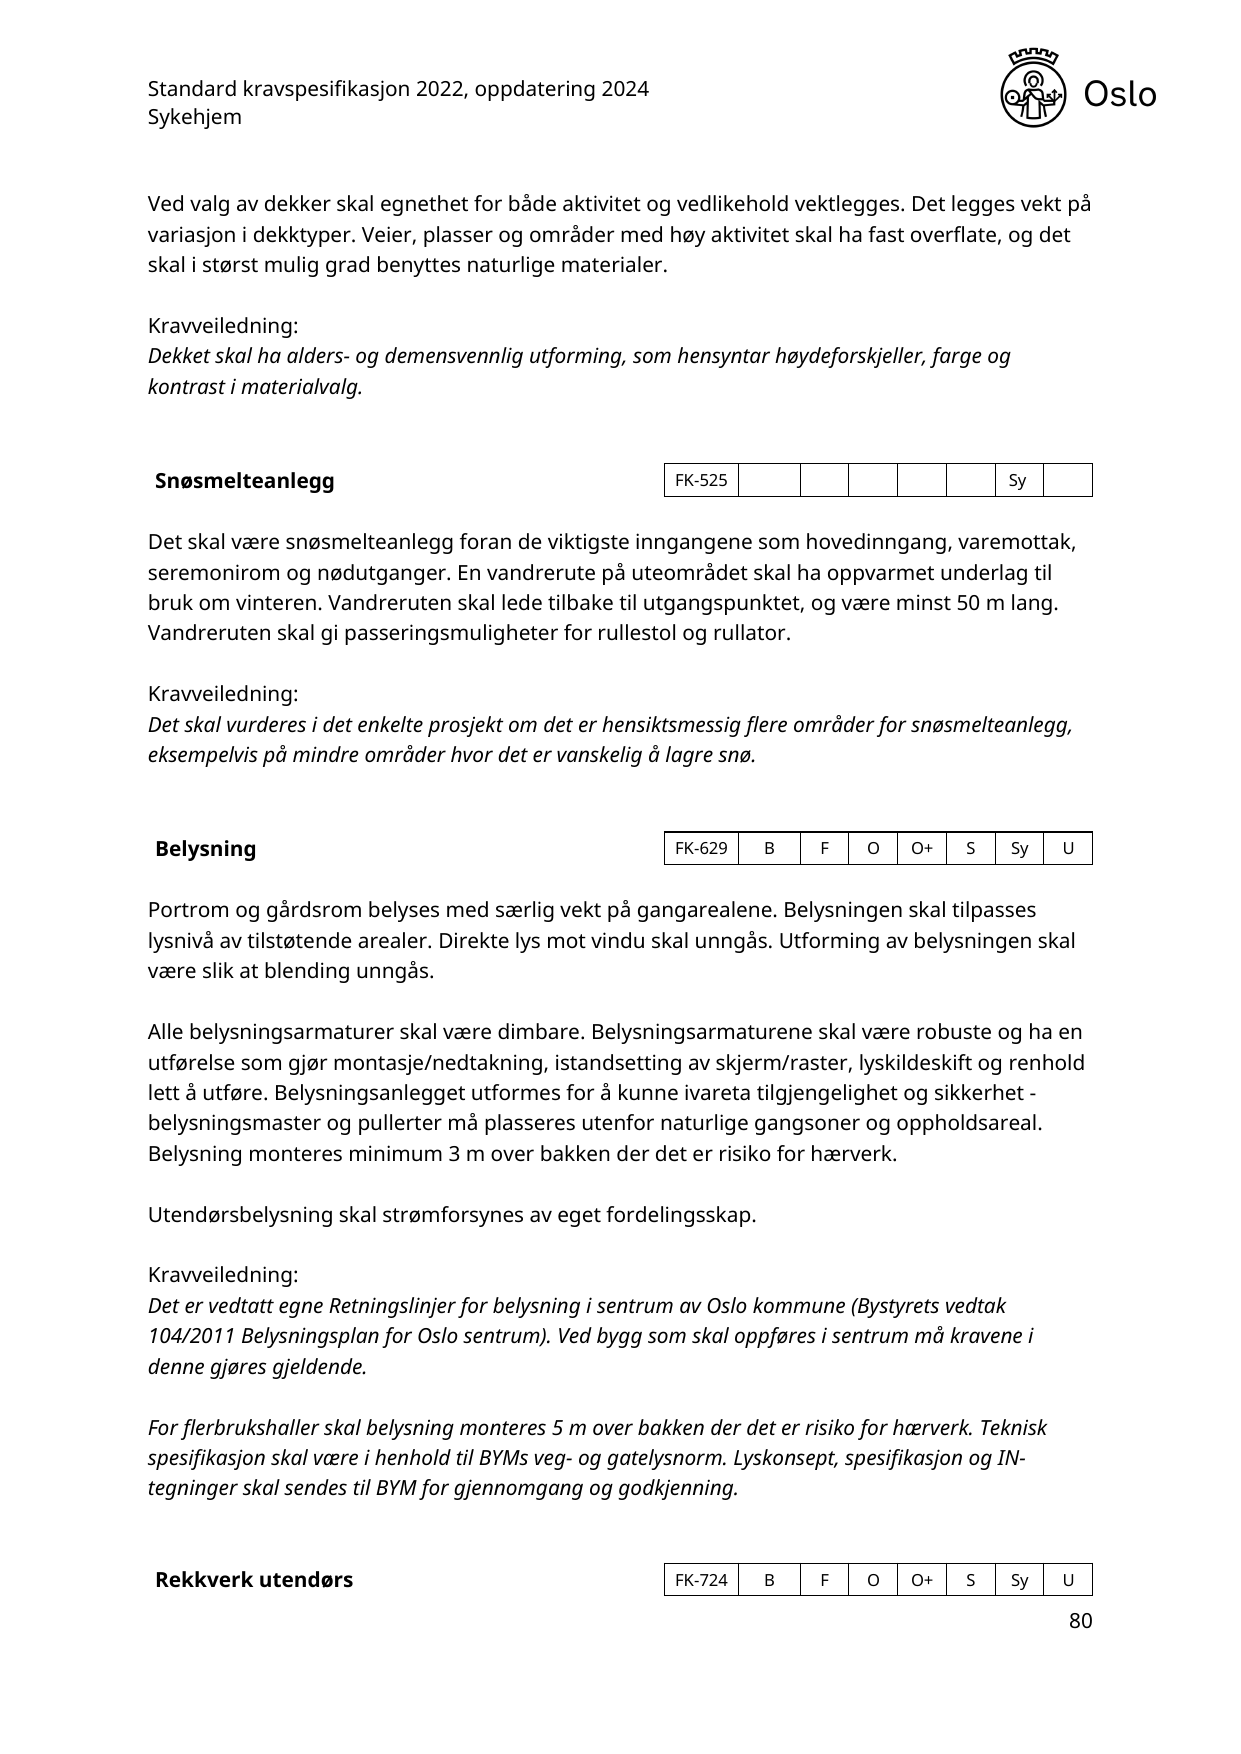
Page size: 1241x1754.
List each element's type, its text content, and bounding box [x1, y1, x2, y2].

table_header [739, 464, 800, 496]
table_header O [849, 1564, 897, 1595]
text Dekket skal ha alders- og demensvennlig utforming, som hensyntar høydeforskjeller, farge og kontrast i materialvalg. [148, 342, 1093, 400]
table_header Sy [996, 464, 1043, 496]
table_header U [1044, 1564, 1092, 1595]
table_header U [1044, 833, 1092, 864]
text Portrom og gårdsrom belyses med særlig vekt på gangarealene. Belysningen skal tilpasses lysnivå av tilstøtende arealer. Direkte lys mot vindu skal unngås. Utforming av belysningen skal være slik at blending unngås. [148, 896, 1093, 985]
table_header [898, 464, 946, 496]
table_header [947, 464, 995, 496]
table_header S [947, 1564, 995, 1595]
text Utendørsbelysning skal strømforsynes av eget fordelingsskap. [148, 1200, 1093, 1228]
text Kravveiledning: [148, 679, 1093, 708]
text Alle belysningsarmaturer skal være dimbare. Belysningsarmaturene skal være robuste og ha en utførelse som gjør montasje/nedtakning, istandsetting av skjerm/raster, lyskildeskift og renhold lett å utføre. Belysningsanlegget utformes for å kunne ivareta tilgjengelighet og sikkerhet - belysningsmaster og pullerter må plasseres utenfor naturlige gangsoner og oppholdsareal. Belysning monteres minimum 3 m over bakken der det er risiko for hærverk. [148, 1017, 1093, 1167]
table_header B [739, 833, 800, 864]
table_header [849, 464, 897, 496]
table_header B [739, 1564, 800, 1595]
text Ved valg av dekker skal egnethet for både aktivitet og vedlikehold vektlegges. Det legges vekt på variasjon i dekktyper. Veier, plasser og områder med høy aktivitet skal ha fast overflate, og det skal i størst mulig grad benyttes naturlige materialer. [148, 189, 1093, 279]
table_header Sy [996, 833, 1043, 864]
table_header [1044, 464, 1092, 496]
table_header O+ [898, 1564, 946, 1595]
table_header F [801, 1564, 848, 1595]
table_header FK-629 [665, 833, 738, 864]
table_header O [849, 833, 897, 864]
text Kravveiledning: [148, 1261, 1093, 1289]
table_header [801, 464, 848, 496]
text Kravveiledning: [148, 311, 1093, 339]
text For flerbrukshaller skal belysning monteres 5 m over bakken der det er risiko for hærverk. Teknisk spesifikasjon skal være i henhold til BYMs veg- og gatelysnorm. Lyskonsept, spesifikasjon og IN-tegninger skal sendes til BYM for gjennomgang og godkjenning. [148, 1413, 1093, 1502]
table_header FK-724 [665, 1564, 738, 1595]
table_header Sy [996, 1564, 1043, 1595]
table_header FK-525 [665, 464, 738, 496]
text Det er vedtatt egne Retningslinjer for belysning i sentrum av Oslo kommune (Bystyrets vedtak 104/2011 Belysningsplan for Oslo sentrum). Ved bygg som skal oppføres i sentrum må kravene i denne gjøres gjeldende. [148, 1291, 1093, 1380]
table_header Rekkverk utendørs [148, 1563, 664, 1595]
text Det skal vurderes i det enkelte prosjekt om det er hensiktsmessig flere områder for snøsmelteanlegg, eksempelvis på mindre områder hvor det er vanskelig å lagre snø. [148, 710, 1093, 769]
table_header S [947, 833, 995, 864]
text Det skal være snøsmelteanlegg foran de viktigste inngangene som hovedinngang, varemottak, seremonirom og nødutganger. En vandrerute på uteområdet skal ha oppvarmet underlag til bruk om vinteren. Vandreruten skal lede tilbake til utgangspunktet, og være minst 50 m lang. Vandreruten skal gi passeringsmuligheter for rullestol og rullator. [148, 527, 1093, 647]
table_header Snøsmelteanlegg [148, 463, 664, 496]
table_header F [801, 833, 848, 864]
table_header O+ [898, 833, 946, 864]
table_header Belysning [148, 831, 664, 864]
